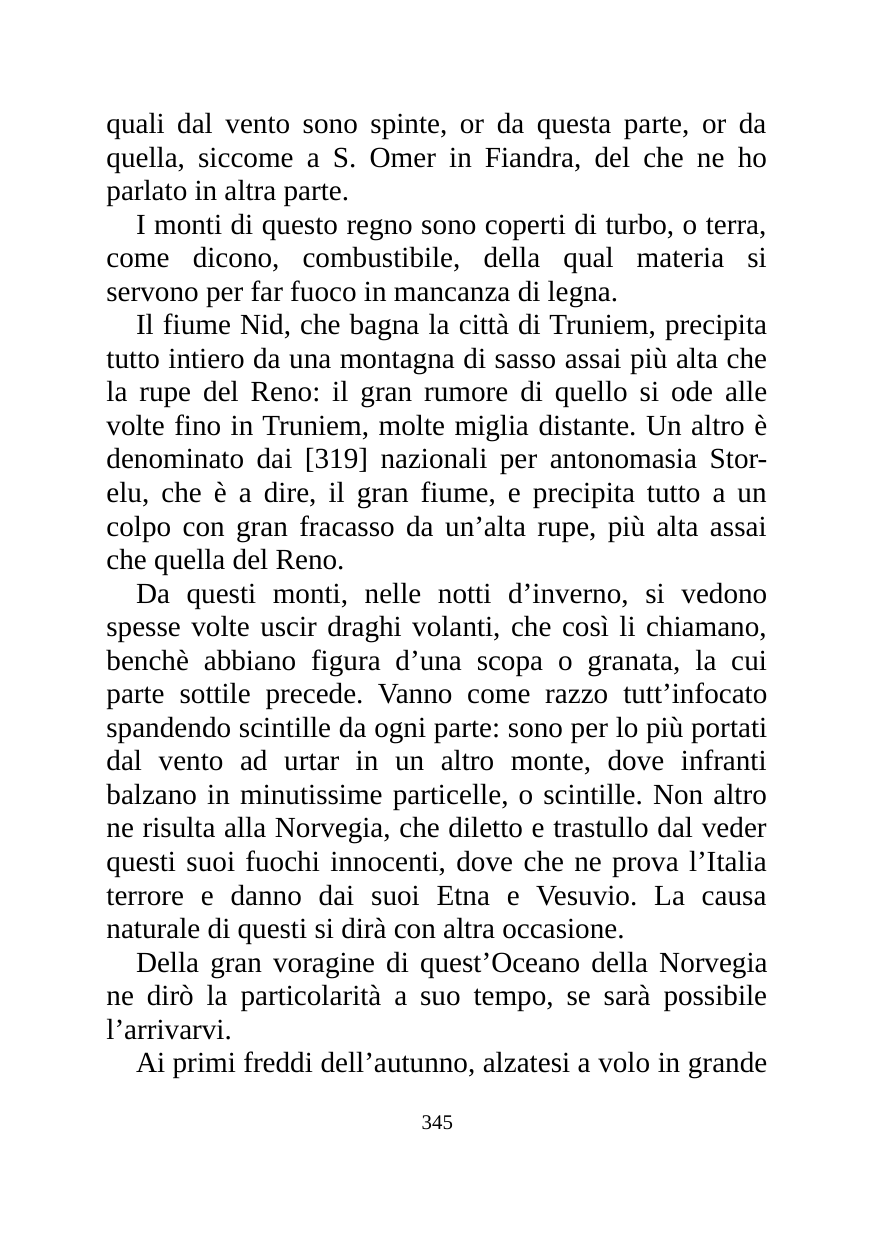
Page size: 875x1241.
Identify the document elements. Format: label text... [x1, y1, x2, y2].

text Ai primi freddi dell’autunno, alzatesi a volo in grande [106, 1045, 768, 1079]
text Della gran voragine di quest’Oceano della Norvegia ne dirò la particolarità a suo tempo, se sarà possibile l’arrivarvi. [106, 945, 768, 1045]
text quali dal vento sono spinte, or da questa parte, or da quella, siccome a S. Omer in Fiandra, del che ne ho parlato in altra parte. [106, 106, 768, 207]
text I monti di questo regno sono coperti di turbo, o terra, come dicono, combustibile, della qual materia si servono per far fuoco in mancanza di legna. [106, 207, 768, 307]
text Da questi monti, nelle notti d’inverno, si vedono spesse volte uscir draghi volanti, che così li chiamano, benchè abbiano figura d’una scopa o granata, la cui parte sottile precede. Vanno come razzo tutt’infocato spandendo scintille da ogni parte: sono per lo più portati dal vento ad urtar in un altro monte, dove infranti balzano in minutissime particelle, o scintille. Non altro ne risulta alla Norvegia, che diletto e trastullo dal veder questi suoi fuochi innocenti, dove che ne prova l’Italia terrore e danno dai suoi Etna e Vesuvio. La causa naturale di questi si dirà con altra occasione. [106, 576, 768, 945]
text Il fiume Nid, che bagna la città di Truniem, precipita tutto intiero da una montagna di sasso assai più alta che la rupe del Reno: il gran rumore di quello si ode alle volte fino in Truniem, molte miglia distante. Un altro è denominato dai [319] nazionali per antonomasia Stor-elu, che è a dire, il gran fiume, e precipita tutto a un colpo con gran fracasso da un’alta rupe, più alta assai che quella del Reno. [106, 307, 768, 576]
